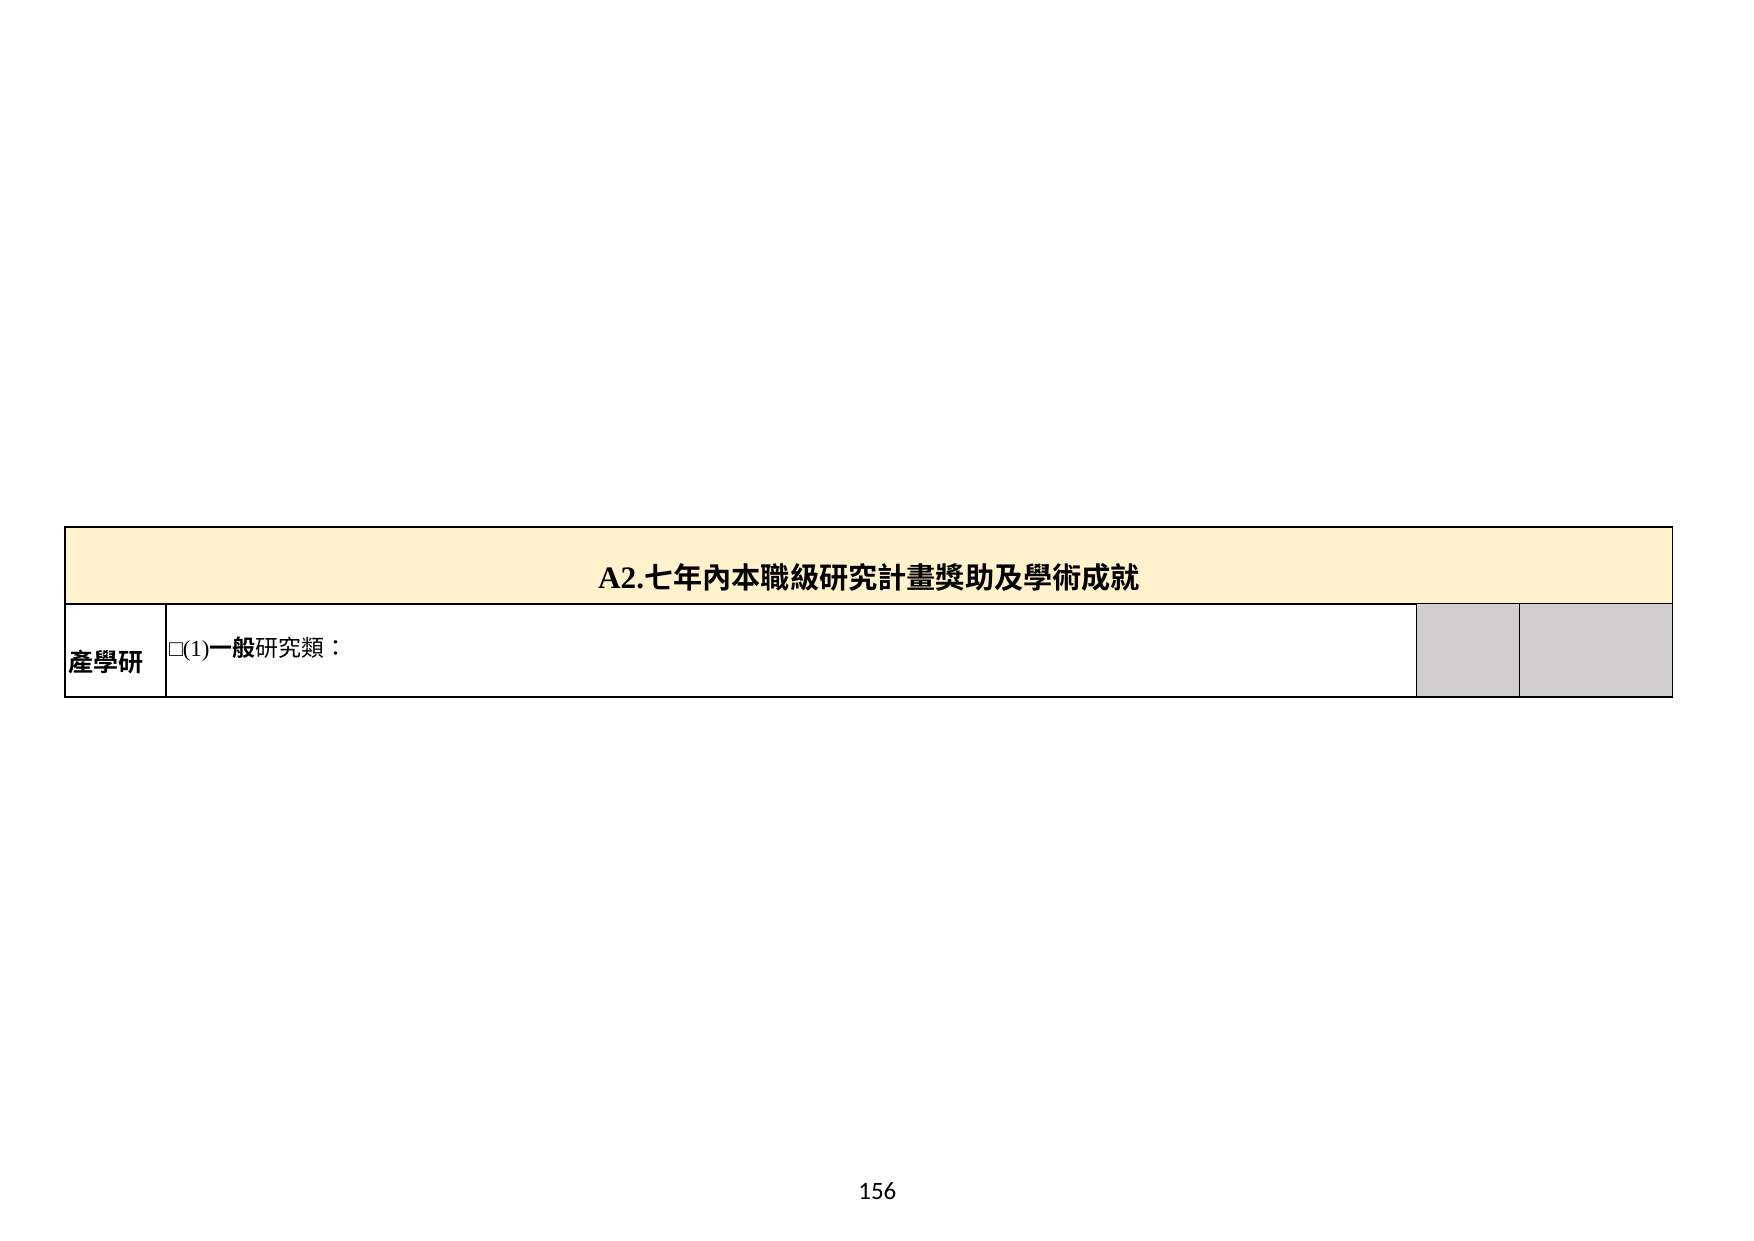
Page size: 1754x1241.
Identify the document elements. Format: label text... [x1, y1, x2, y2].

table_cell 產學研 [66, 605, 165, 696]
table_cell [1417, 604, 1519, 696]
table_cell [1520, 604, 1672, 696]
table_header A2.七年內本職級研究計畫獎助及學術成就 [66, 528, 1672, 603]
table_cell □(1)一般研究類： [167, 605, 1416, 696]
